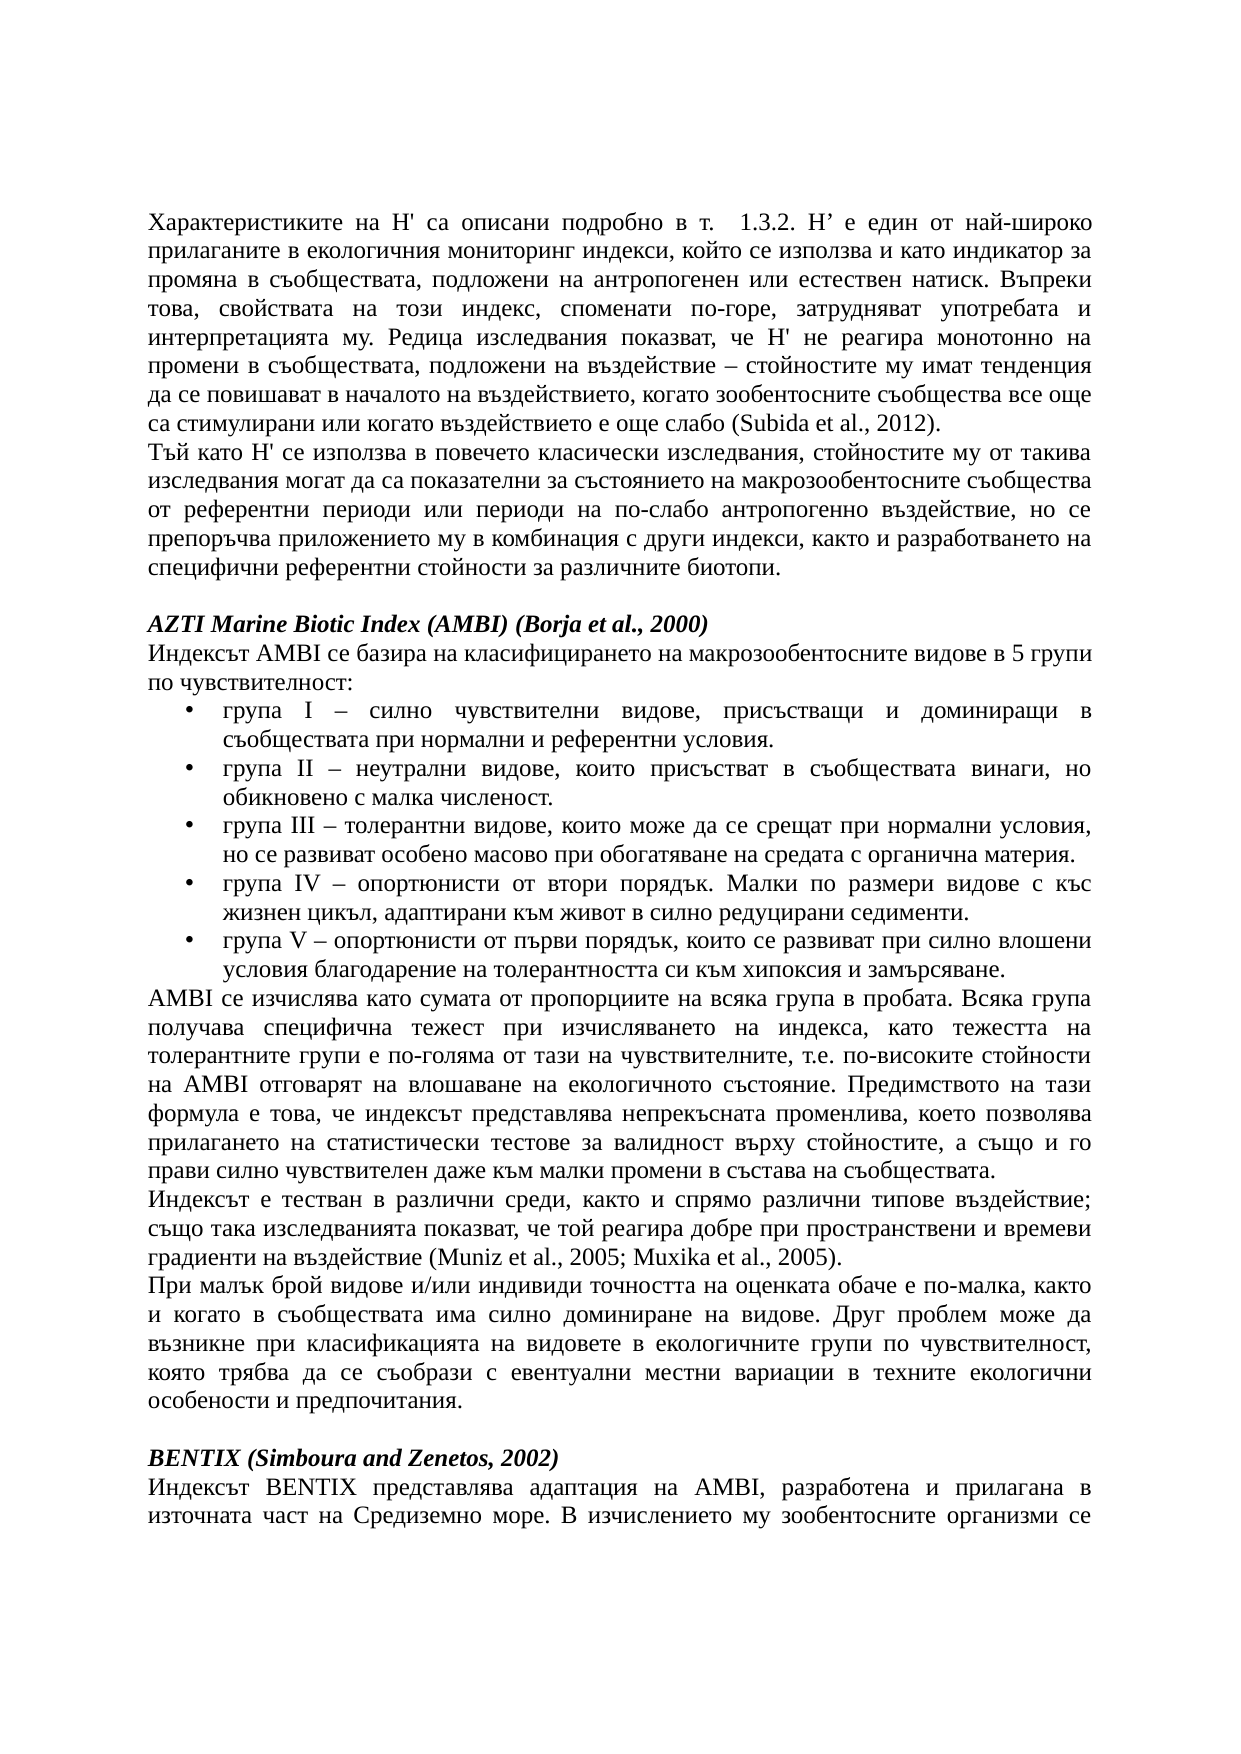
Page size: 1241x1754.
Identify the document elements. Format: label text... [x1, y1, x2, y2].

list група IV – опортюнисти от втори порядък. Малки по размери видове с къс жизнен цикъл, адаптирани към живот в силно редуцирани седименти. [185, 868, 1093, 925]
text Индексът AMBI се базира на класифицирането на макрозообентосните видове в 5 групи по чувствителност: [148, 638, 1093, 695]
list група V – опортюнисти от първи порядък, които се развиват при силно влошени условия благодарение на толерантността си към хипоксия и замърсяване. [185, 925, 1093, 983]
text Тъй като H' се използва в повечето класически изследвания, стойностите му от такива изследвания могат да са показателни за състоянието на макрозообентосните съобщества от референтни периоди или периоди на по-слабо антропогенно въздействие, но се препоръчва приложението му в комбинация с други индекси, както и разработването на специфични референтни стойности за различните биотопи. [148, 437, 1093, 580]
list група III – толерантни видове, които може да се срещат при нормални условия, но се развиват особено масово при обогатяване на средата с органична материя. [185, 810, 1093, 868]
list група I – силно чувствителни видове, присъстващи и доминиращи в съобществата при нормални и референтни условия. [185, 695, 1093, 753]
text AMBI се изчислява като сумата от пропорциите на всяка група в пробата. Всяка група получава специфична тежест при изчисляването на индекса, като тежестта на толерантните групи е по-голяма от тази на чувствителните, т.е. по-високите стойности на AMBI отговарят на влошаване на екологичното състояние. Предимството на тази формула е това, че индексът представлява непрекъсната променлива, което позволява прилагането на статистически тестове за валидност върху стойностите, а също и го прави силно чувствителен даже към малки промени в състава на съобществата. [148, 983, 1093, 1184]
text При малък брой видове и/или индивиди точността на оценката обаче е по-малка, както и когато в съобществата има силно доминиране на видове. Друг проблем може да възникне при класификацията на видовете в екологичните групи по чувствителност, която трябва да се съобрази с евентуални местни вариации в техните екологични особености и предпочитания. [148, 1270, 1093, 1414]
text Индексът BENTIX представлява адаптация на AMBI, разработена и прилагана в източната част на Средиземно море. В изчислението му зообентосните организми се [148, 1472, 1093, 1529]
list група II – неутрални видове, които присъстват в съобществата винаги, но обикновено с малка численост. [185, 753, 1093, 810]
text Индексът е тестван в различни среди, както и спрямо различни типове въздействие; също така изследванията показват, че той реагира добре при пространствени и времеви градиенти на въздействие (Muniz et al., 2005; Muxika et al., 2005). [148, 1184, 1093, 1270]
text Характеристиките на H' са описани подробно в т. 1.3.2. H’ е един от най-широко прилаганите в екологичния мониторинг индекси, който се използва и като индикатор за промяна в съобществата, подложени на антропогенен или естествен натиск. Въпреки това, свойствата на този индекс, споменати по-горе, затрудняват употребата и интерпретацията му. Редица изследвания показват, че H' не реагира монотонно на промени в съобществата, подложени на въздействие – стойностите му имат тенденция да се повишават в началото на въздействието, когато зообентосните съобщества все още са стимулирани или когато въздействието е още слабо (Subida et al., 2012). [148, 207, 1093, 437]
text BENTIX (Simboura and Zenetos, 2002) [148, 1443, 1093, 1472]
text AZTI Marine Biotic Index (AMBI) (Borja et al., 2000) [148, 609, 1093, 638]
